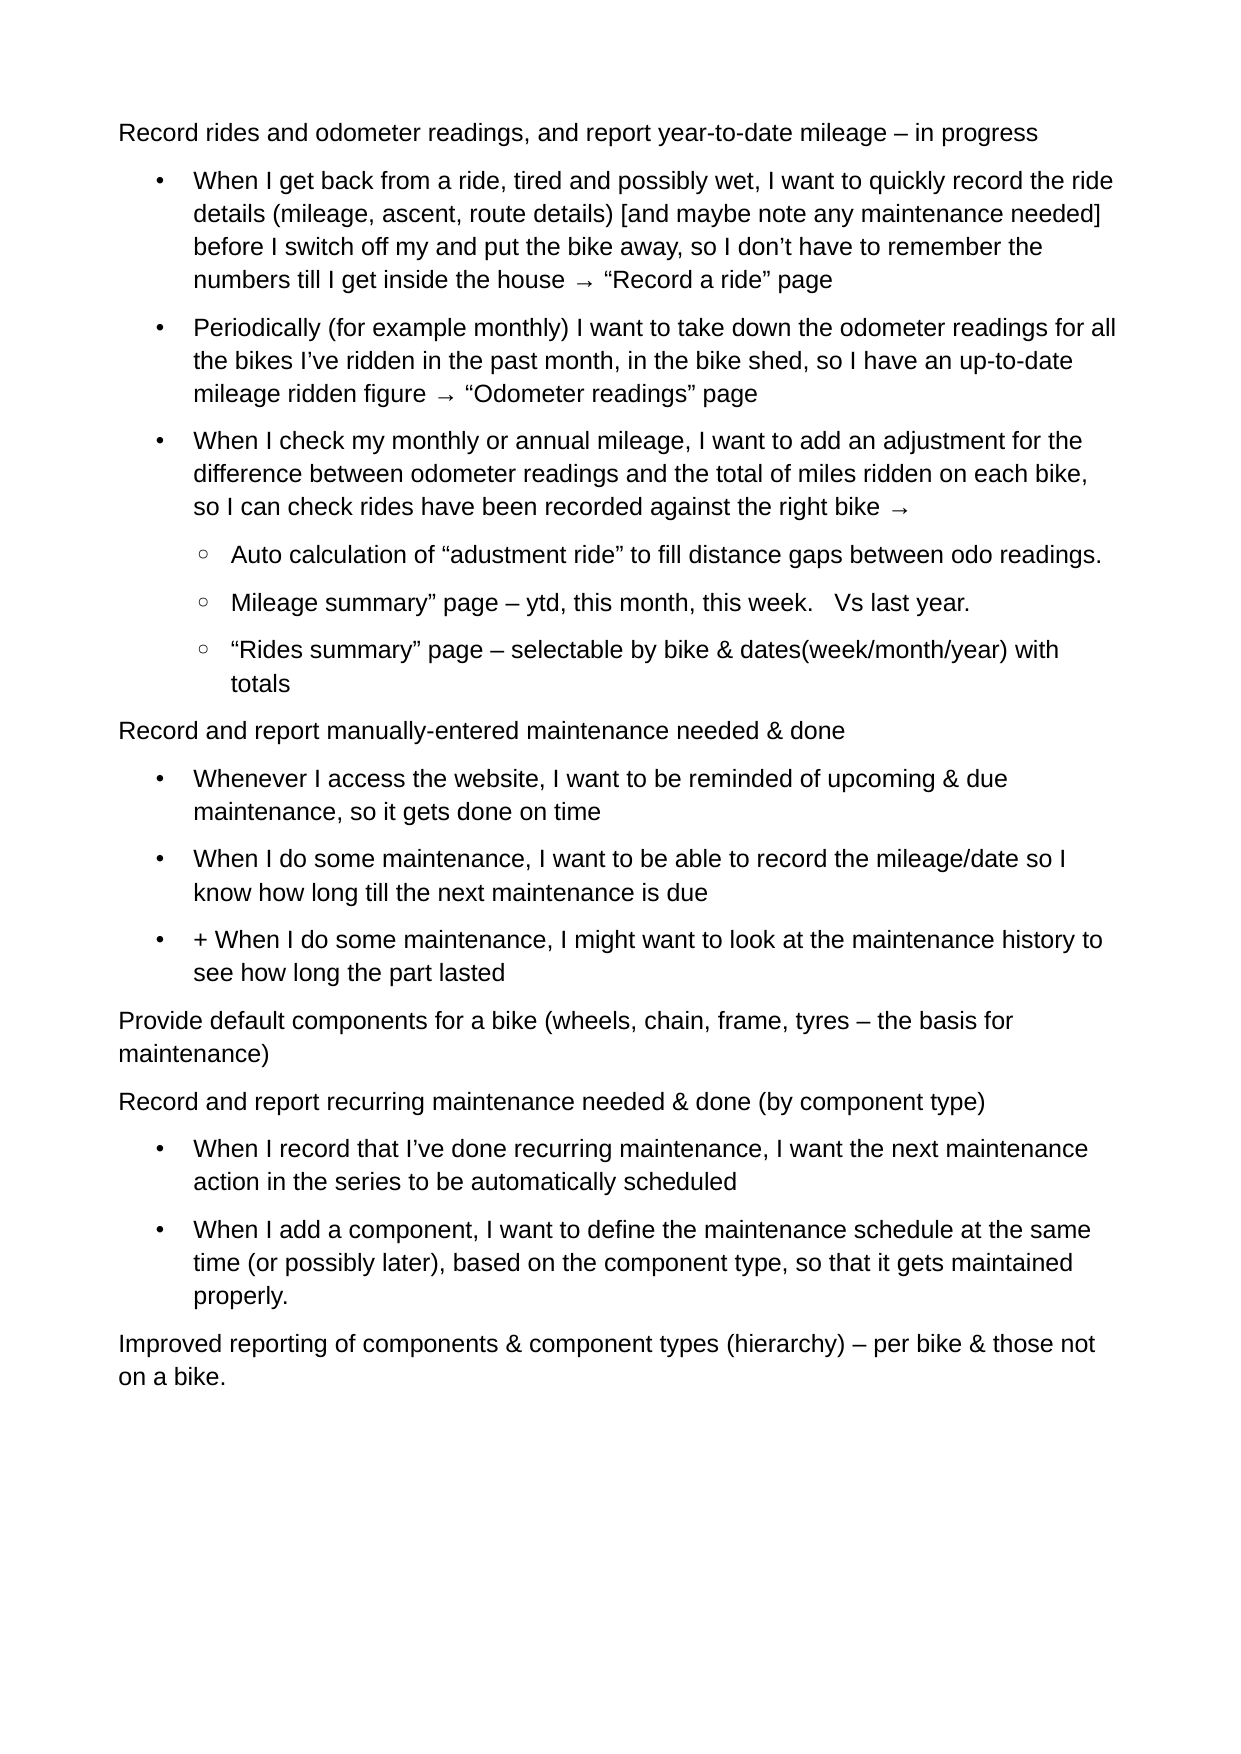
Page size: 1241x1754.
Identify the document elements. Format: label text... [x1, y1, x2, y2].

list + When I do some maintenance, I might want to look at the maintenance history to see how long the part lasted [156, 925, 1122, 987]
text Record and report recurring maintenance needed & done (by component type) [118, 1087, 1122, 1115]
list Periodically (for example monthly) I want to take down the odometer readings for all the bikes I’ve ridden in the past month, in the bike shed, so I have an up-to-date mileage ridden figure → “Odometer readings” page [156, 312, 1122, 407]
list Whenever I access the website, I want to be reminded of upcoming & due maintenance, so it gets done on time [156, 764, 1122, 826]
list When I get back from a ride, tired and possibly wet, I want to quickly record the ride details (mileage, ascent, route details) [and maybe note any maintenance needed] before I switch off my and put the bike away, so I don’t have to remember the numbers till I get inside the house → “Record a ride” page [156, 166, 1122, 294]
list When I record that I’ve done recurring maintenance, I want the next maintenance action in the series to be automatically scheduled [156, 1134, 1122, 1196]
text Record rides and odometer readings, and report year-to-date mileage – in progress [118, 118, 1122, 147]
text Improved reporting of components & component types (hierarchy) – per bike & those not on a bike. [118, 1329, 1122, 1390]
list Auto calculation of “adustment ride” to fill distance gaps between odo readings. [193, 540, 1122, 569]
list When I check my monthly or annual mileage, I want to add an adjustment for the difference between odometer readings and the total of miles ridden on each bike, so I can check rides have been recorded against the right bike → [156, 426, 1122, 521]
text Provide default components for a bike (wheels, chain, frame, tyres – the basis for maintenance) [118, 1006, 1122, 1068]
list When I add a component, I want to define the maintenance schedule at the same time (or possibly later), based on the component type, so that it gets maintained properly. [156, 1215, 1122, 1310]
list When I do some maintenance, I want to be able to record the mileage/date so I know how long till the next maintenance is due [156, 844, 1122, 906]
list “Rides summary” page – selectable by bike & dates(week/month/year) with totals [193, 635, 1122, 697]
text Record and report manually-entered maintenance needed & done [118, 716, 1122, 745]
list Mileage summary” page – ytd, this month, this week. Vs last year. [193, 588, 1122, 617]
